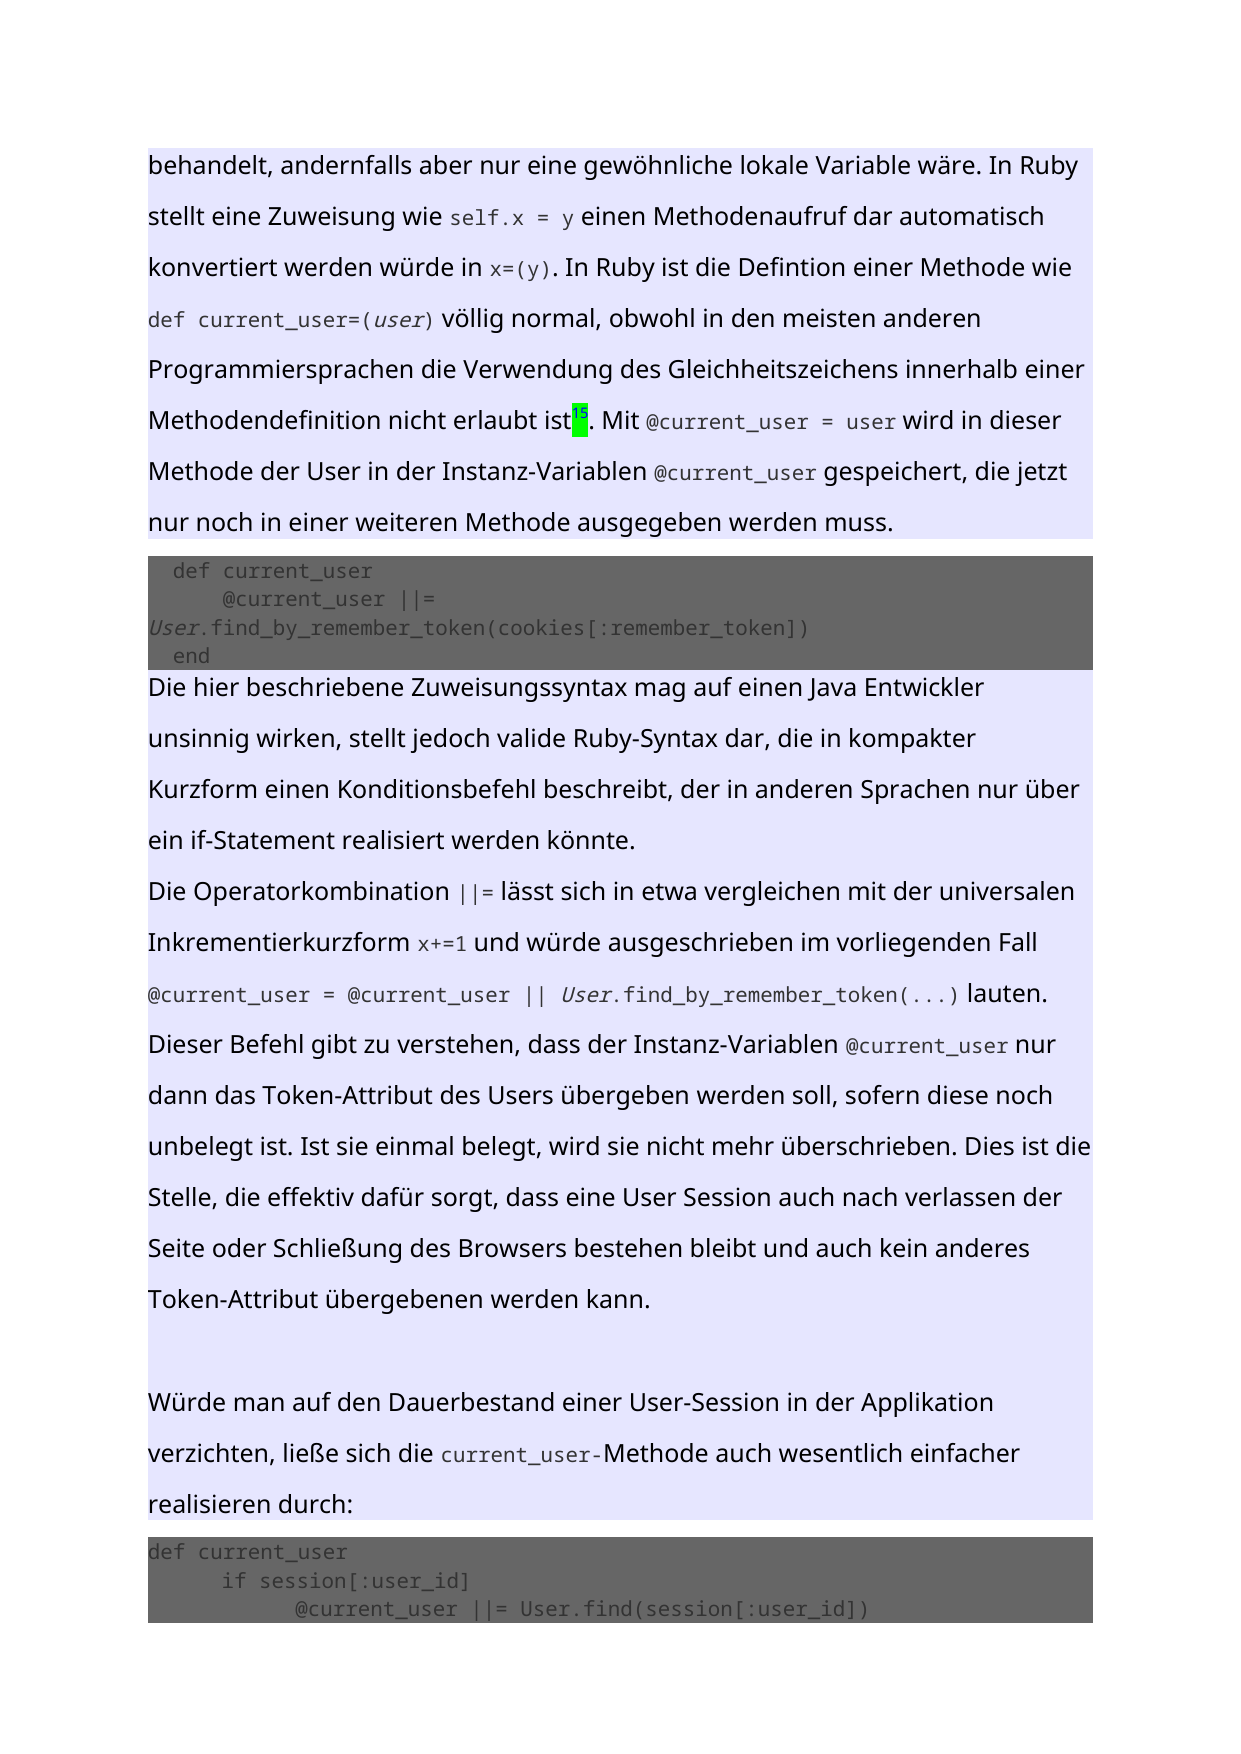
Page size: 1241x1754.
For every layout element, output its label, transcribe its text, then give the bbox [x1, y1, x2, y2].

text @current_user ||= User.find_by_remember_token(cookies[:remember_token]) [148, 584, 1093, 641]
text def current_user [148, 556, 1093, 584]
text @current_user = @current_user || User.find_by_remember_token(...) lauten. [148, 976, 1093, 1010]
text @current_user ||= User.find(session[:user_id]) [148, 1594, 1093, 1623]
text Die hier beschriebene Zuweisungssyntax mag auf einen Java Entwickler unsinnig wirken, stellt jedoch valide Ruby-Syntax dar, die in kompakter Kurzform einen Konditionsbefehl beschreibt, der in anderen Sprachen nur über ein if-Statement realisiert werden könnte. [148, 670, 1093, 857]
text def current_user [148, 1537, 1093, 1566]
text behandelt, andernfalls aber nur eine gewöhnliche lokale Variable wäre. In Ruby stellt eine Zuweisung wie self.x = y einen Methodenaufruf dar automatisch konvertiert werden würde in x=(y). In Ruby ist die Defintion einer Methode wie def current_user=(user) völlig normal, obwohl in den meisten anderen Programmiersprachen die Verwendung des Gleichheitszeichens innerhalb einer Methodendefinition nicht erlaubt ist15. Mit @current_user = user wird in dieser Methode der User in der Instanz-Variablen @current_user gespeichert, die jetzt nur noch in einer weiteren Methode ausgegeben werden muss. [148, 148, 1093, 539]
text end [148, 641, 1093, 670]
text Dieser Befehl gibt zu verstehen, dass der Instanz-Variablen @current_user nur dann das Token-Attribut des Users übergeben werden soll, sofern diese noch unbelegt ist. Ist sie einmal belegt, wird sie nicht mehr überschrieben. Dies ist die Stelle, die effektiv dafür sorgt, dass eine User Session auch nach verlassen der Seite oder Schließung des Browsers bestehen bleibt und auch kein anderes Token-Attribut übergebenen werden kann. [148, 1027, 1093, 1316]
text Die Operatorkombination ||= lässt sich in etwa vergleichen mit der universalen Inkrementierkurzform x+=1 und würde ausgeschrieben im vorliegenden Fall [148, 874, 1093, 959]
text Würde man auf den Dauerbestand einer User-Session in der Applikation verzichten, ließe sich die current_user-Methode auch wesentlich einfacher realisieren durch: [148, 1384, 1093, 1520]
text if session[:user_id] [148, 1566, 1093, 1594]
